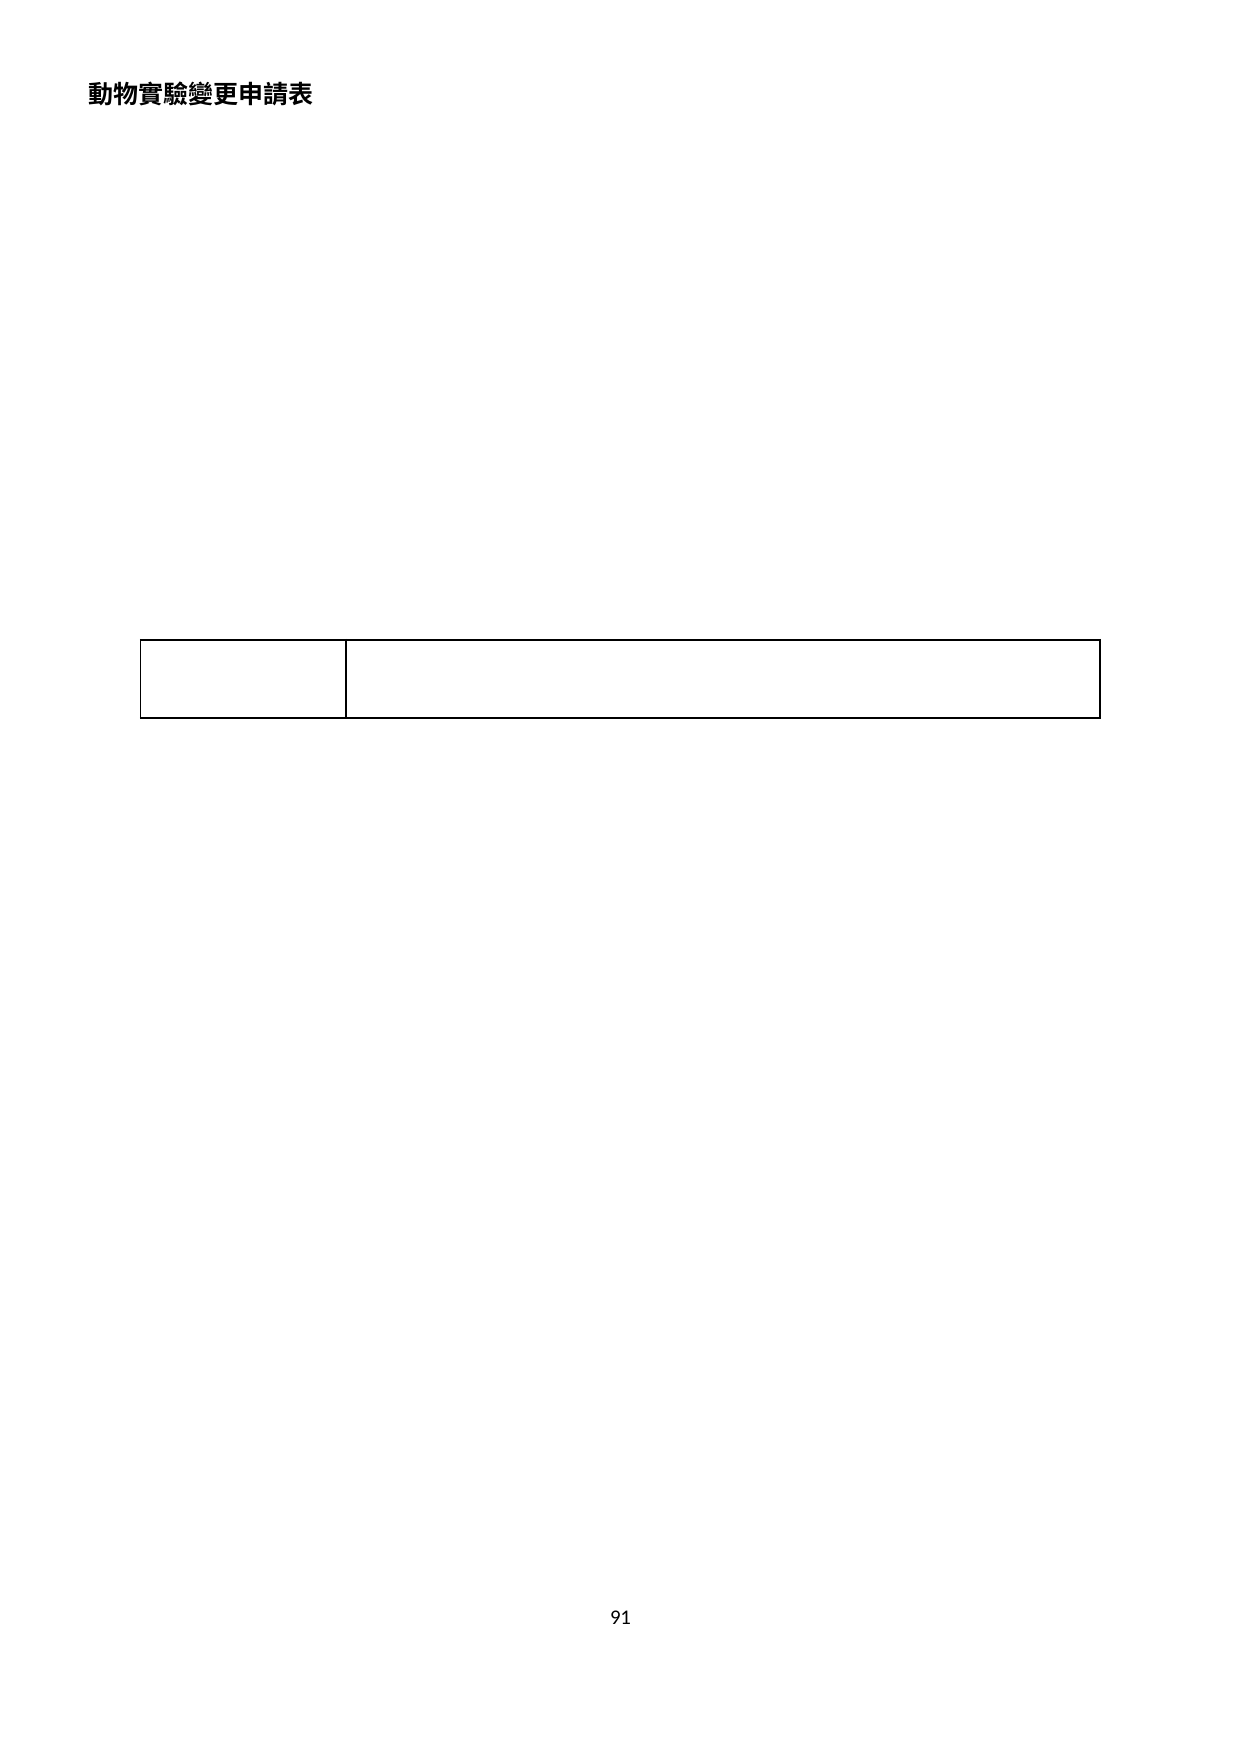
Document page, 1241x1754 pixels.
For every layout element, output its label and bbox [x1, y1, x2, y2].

table_cell [141, 641, 345, 717]
table_cell [347, 641, 1099, 717]
